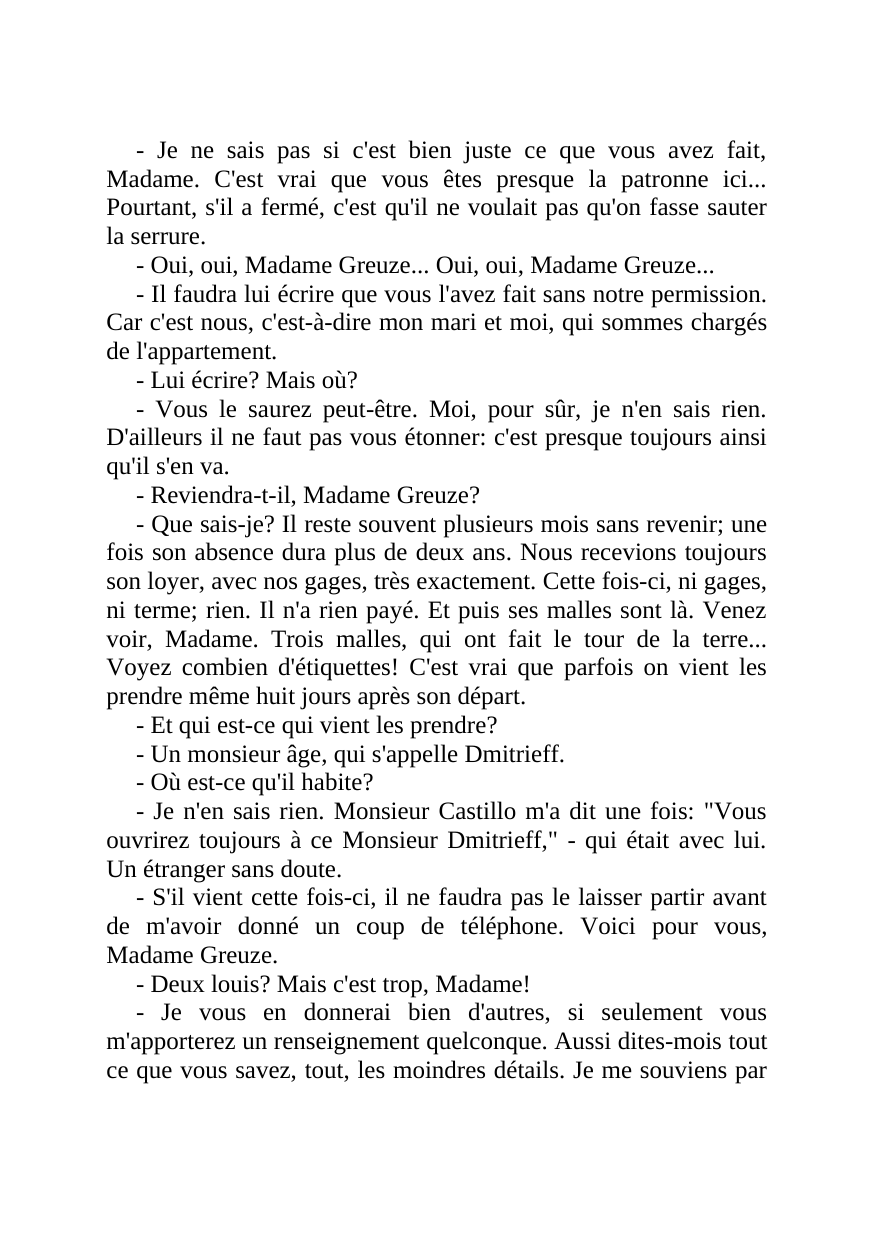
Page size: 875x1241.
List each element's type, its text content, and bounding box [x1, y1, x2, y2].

text - Reviendra-t-il, Madame Greuze? [106, 480, 768, 509]
text - Et qui est-ce qui vient les prendre? [106, 710, 768, 739]
text - Oui, oui, Madame Greuze... Oui, oui, Madame Greuze... [106, 250, 768, 279]
text - Je ne sais pas si c'est bien juste ce que vous avez fait, Madame. C'est vrai que vous êtes presque la patronne ici... Pourtant, s'il a fermé, c'est qu'il ne voulait pas qu'on fasse sauter la serrure. [106, 135, 768, 250]
text - S'il vient cette fois-ci, il ne faudra pas le laisser partir avant de m'avoir donné un coup de téléphone. Voici pour vous, Madame Greuze. [106, 882, 768, 969]
text - Lui écrire? Mais où? [106, 365, 768, 394]
text - Un monsieur âge, qui s'appelle Dmitrieff. [106, 739, 768, 767]
text - Où est-ce qu'il habite? [106, 767, 768, 796]
text - Il faudra lui écrire que vous l'avez fait sans notre permission. Car c'est nous, c'est-à-dire mon mari et moi, qui sommes chargés de l'appartement. [106, 279, 768, 365]
text - Que sais-je? Il reste souvent plusieurs mois sans revenir; une fois son absence dura plus de deux ans. Nous recevions toujours son loyer, avec nos gages, très exactement. Cette fois-ci, ni gages, ni terme; rien. Il n'a rien payé. Et puis ses malles sont là. Venez voir, Madame. Trois malles, qui ont fait le tour de la terre... Voyez combien d'étiquettes! C'est vrai que parfois on vient les prendre même huit jours après son départ. [106, 509, 768, 710]
text - Vous le saurez peut-être. Moi, pour sûr, je n'en sais rien. D'ailleurs il ne faut pas vous étonner: c'est presque toujours ainsi qu'il s'en va. [106, 394, 768, 480]
text - Deux louis? Mais c'est trop, Madame! [106, 969, 768, 997]
text - Je vous en donnerai bien d'autres, si seulement vous m'apporterez un renseignement quelconque. Aussi dites-mois tout ce que vous savez, tout, les moindres détails. Je me souviens par [106, 997, 768, 1084]
text - Je n'en sais rien. Monsieur Castillo m'a dit une fois: "Vous ouvrirez toujours à ce Monsieur Dmitrieff," - qui était avec lui. Un étranger sans doute. [106, 796, 768, 882]
